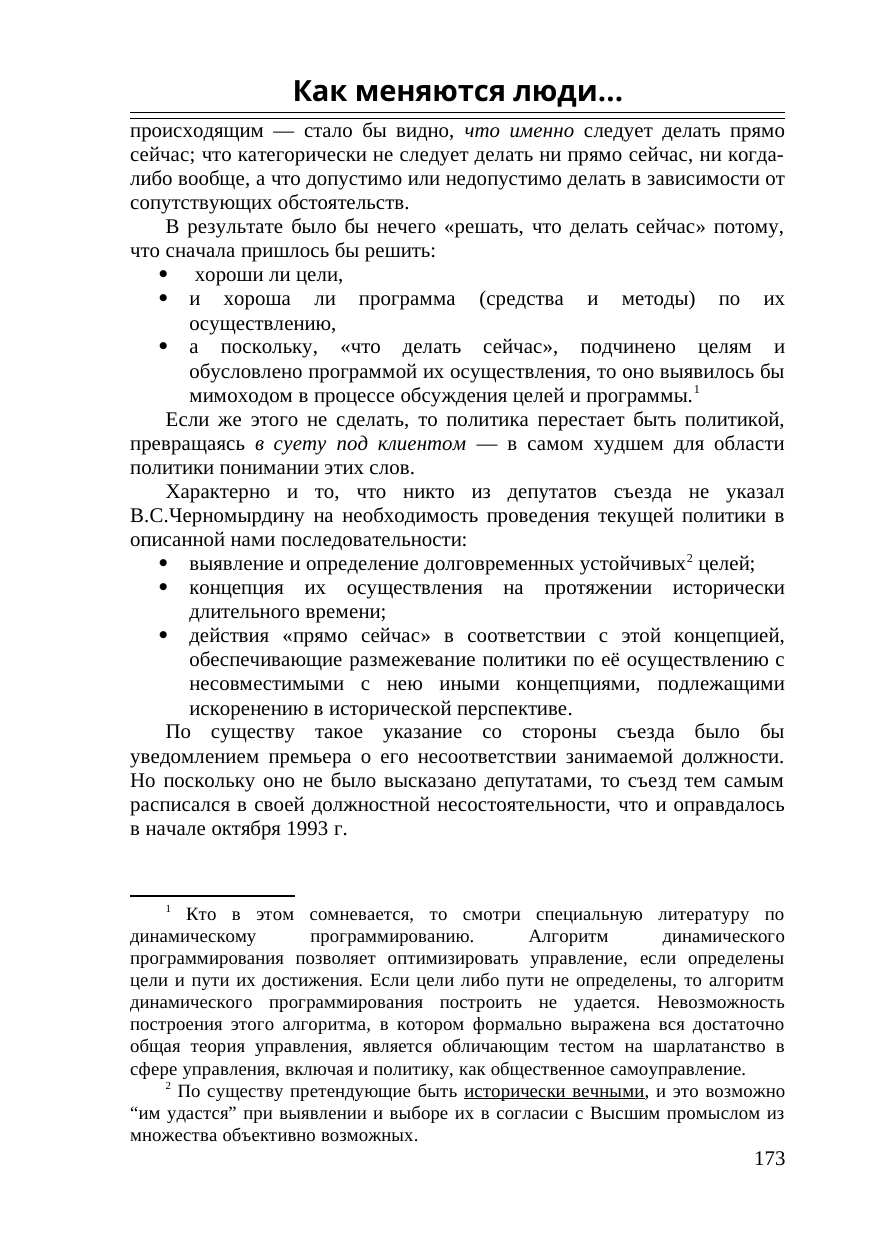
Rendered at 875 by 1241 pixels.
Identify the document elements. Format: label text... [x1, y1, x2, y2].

list Кто в этом сомневается, то смотри специальную литературу по динамическому программированию. Алгоритм динамического программирования позволяет оптимизировать управление, если определены цели и пути их достижения. Если цели либо пути не определены, то алгоритм динамического программирования построить не удается. Невозможность построения этого алгоритма, в котором формально выражена вся достаточно общая теория управления, является обличающим тестом на шарлатанство в сфере управления, включая и политику, как общественное самоуправление. [130, 902, 785, 1079]
list По существу претендующие быть исторически вечными, и это возможно “им удастся” при выявлении и выборе их в согласии с Высшим промыслом из множества объективно возможных. [130, 1079, 785, 1145]
text В результате было бы нечего «решать, что делать сейчас» потому, что сначала пришлось бы решить: [130, 214, 785, 262]
list и хороша ли программа (средства и методы) по их осуществлению, [159, 286, 785, 334]
list концепция их осуществления на протяжении исторически длительного времени; [159, 575, 785, 623]
text происходящим — стало бы видно, что именно следует делать прямо сейчас; что категорически не следует делать ни прямо сейчас, ни когда-либо вообще, а что допустимо или недопустимо делать в зависимости от сопутствующих обстоятельств. [130, 119, 785, 214]
text По существу такое указание со стороны съезда было бы уведомлением премьера о его несоответствии занимаемой должности. Но поскольку оно не было высказано депутатами, то съезд тем самым расписался в своей должностной несостоятельности, что и оправдалось в начале октября 1993 г. [130, 719, 785, 840]
text Характерно и то, что никто из депутатов съезда не указал В.С.Черномырдину на необходимость проведения текущей политики в описанной нами последовательности: [130, 479, 785, 551]
list хороши ли цели, [159, 262, 785, 286]
list выявление и определение долговременных устойчивых целей; [159, 551, 785, 575]
list а поскольку, «что делать сейчас», подчинено целям и обусловлено программой их осуществления, то оно выявилось бы мимоходом в процессе обсуждения целей и программы. [159, 334, 785, 407]
list действия «прямо сейчас» в соответствии с этой концепцией, обеспечивающие размежевание политики по её осуществлению с несовместимыми с нею иными концепциями, подлежащими искоренению в исторической перспективе. [159, 623, 785, 719]
text Если же этого не сделать, то политика перестает быть политикой, превращаясь в суету под клиентом — в самом худшем для области политики понимании этих слов. [130, 407, 785, 479]
